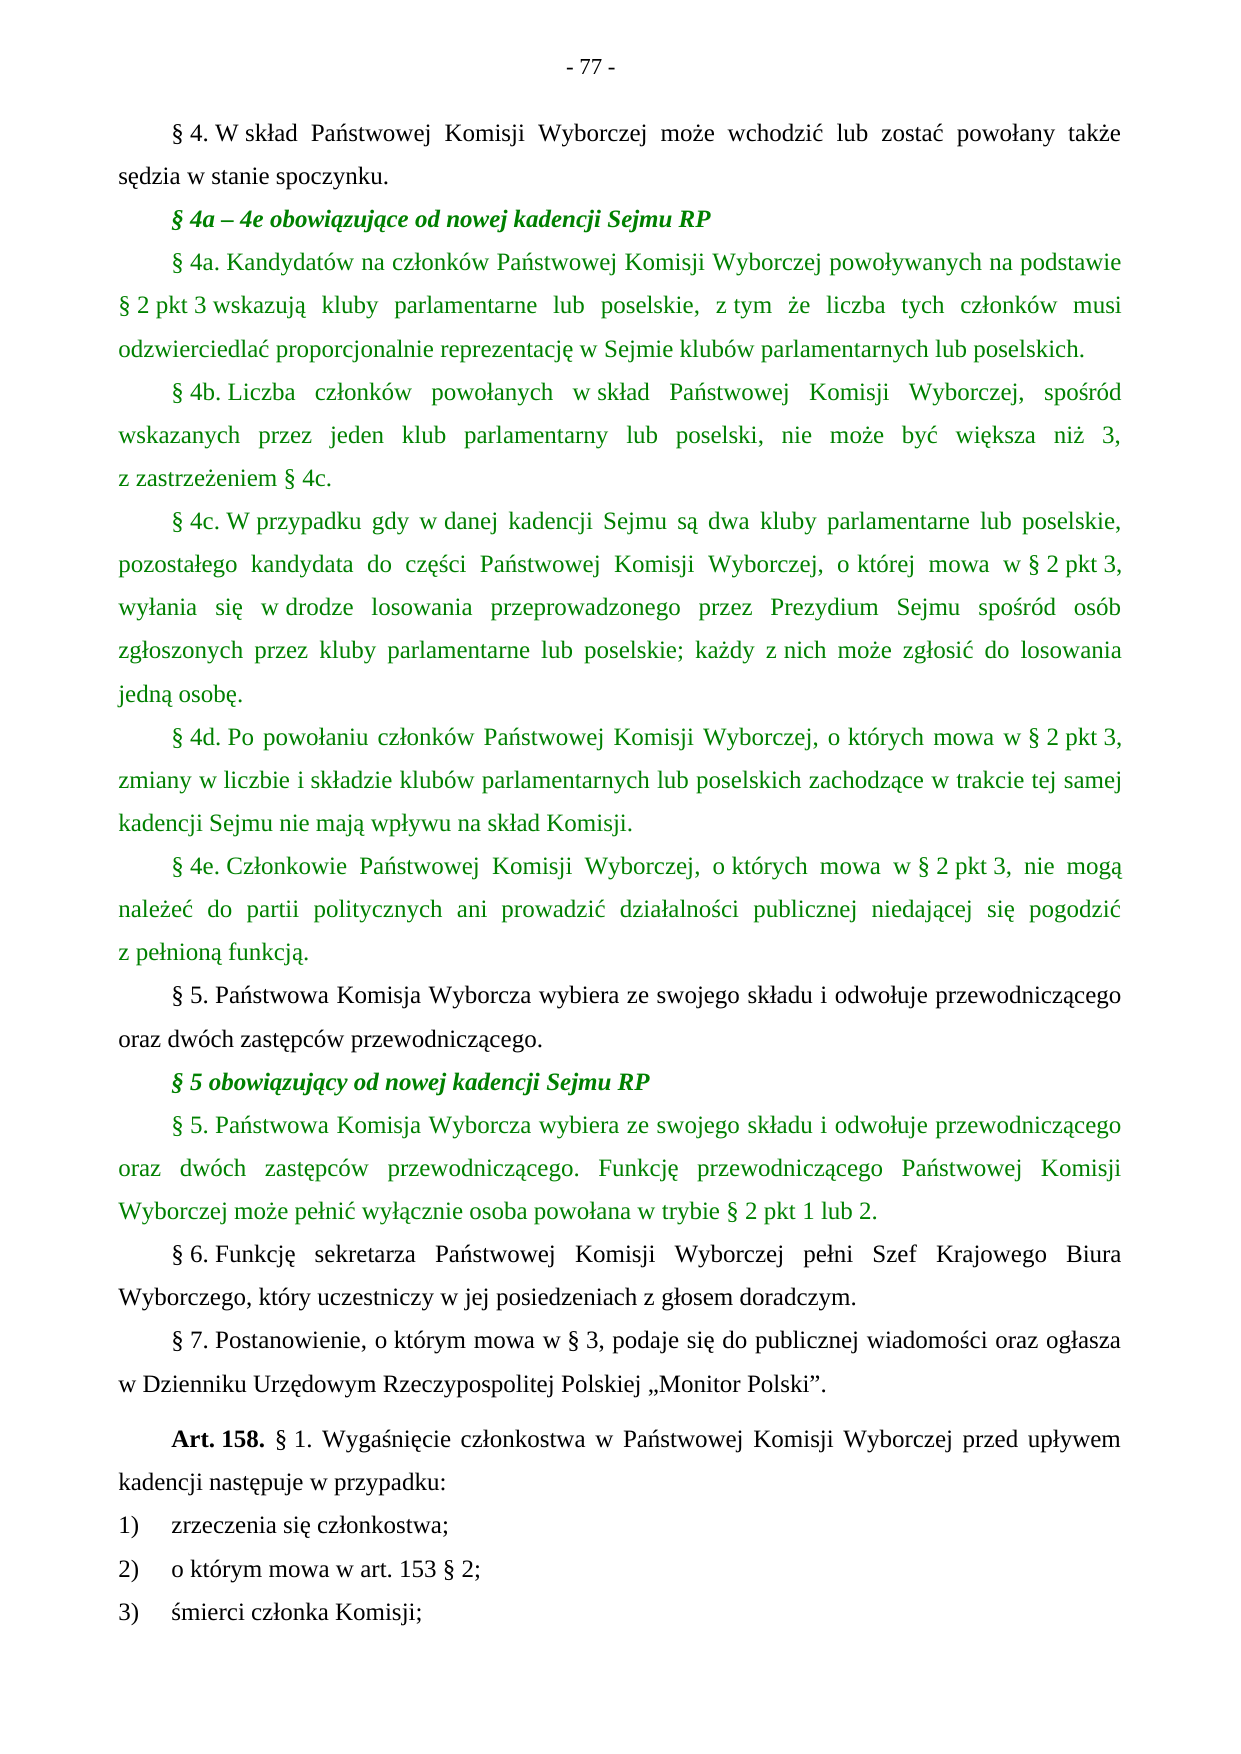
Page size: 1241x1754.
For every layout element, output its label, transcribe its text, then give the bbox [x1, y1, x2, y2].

text 1) zrzeczenia się członkostwa; [118, 1511, 1122, 1539]
text 3) śmierci członka Komisji; [118, 1597, 1122, 1626]
text Art. 158. § 1. Wygaśnięcie członkostwa w Państwowej Komisji Wyborczej przed upływem kadencji następuje w przypadku: [118, 1424, 1122, 1496]
text § 4c. W przypadku gdy w danej kadencji Sejmu są dwa kluby parlamentarne lub poselskie, pozostałego kandydata do części Państwowej Komisji Wyborczej, o której mowa w § 2 pkt 3, wyłania się w drodze losowania przeprowadzonego przez Prezydium Sejmu spośród osób zgłoszonych przez kluby parlamentarne lub poselskie; każdy z nich może zgłosić do losowania jedną osobę. [118, 506, 1122, 707]
text § 4. W skład Państwowej Komisji Wyborczej może wchodzić lub zostać powołany także sędzia w stanie spoczynku. [118, 118, 1122, 190]
text § 4d. Po powołaniu członków Państwowej Komisji Wyborczej, o których mowa w § 2 pkt 3, zmiany w liczbie i składzie klubów parlamentarnych lub poselskich zachodzące w trakcie tej samej kadencji Sejmu nie mają wpływu na skład Komisji. [118, 722, 1122, 837]
text § 4b. Liczba członków powołanych w skład Państwowej Komisji Wyborczej, spośród wskazanych przez jeden klub parlamentarny lub poselski, nie może być większa niż 3, z zastrzeżeniem § 4c. [118, 377, 1122, 492]
text § 5 obowiązujący od nowej kadencji Sejmu RP [118, 1067, 1122, 1096]
text § 4e. Członkowie Państwowej Komisji Wyborczej, o których mowa w § 2 pkt 3, nie mogą należeć do partii politycznych ani prowadzić działalności publicznej niedającej się pogodzić z pełnioną funkcją. [118, 851, 1122, 966]
text § 5. Państwowa Komisja Wyborcza wybiera ze swojego składu i odwołuje przewodniczącego oraz dwóch zastępców przewodniczącego. Funkcję przewodniczącego Państwowej Komisji Wyborczej może pełnić wyłącznie osoba powołana w trybie § 2 pkt 1 lub 2. [118, 1110, 1122, 1225]
text § 5. Państwowa Komisja Wyborcza wybiera ze swojego składu i odwołuje przewodniczącego oraz dwóch zastępców przewodniczącego. [118, 981, 1122, 1052]
text § 4a. Kandydatów na członków Państwowej Komisji Wyborczej powoływanych na podstawie § 2 pkt 3 wskazują kluby parlamentarne lub poselskie, z tym że liczba tych członków musi odzwierciedlać proporcjonalnie reprezentację w Sejmie klubów parlamentarnych lub poselskich. [118, 247, 1122, 362]
text 2) o którym mowa w art. 153 § 2; [118, 1554, 1122, 1582]
text § 7. Postanowienie, o którym mowa w § 3, podaje się do publicznej wiadomości oraz ogłasza w Dzienniku Urzędowym Rzeczypospolitej Polskiej „Monitor Polski”. [118, 1326, 1122, 1397]
text § 4a – 4e obowiązujące od nowej kadencji Sejmu RP [118, 204, 1122, 233]
text § 6. Funkcję sekretarza Państwowej Komisji Wyborczej pełni Szef Krajowego Biura Wyborczego, który uczestniczy w jej posiedzeniach z głosem doradczym. [118, 1239, 1122, 1311]
